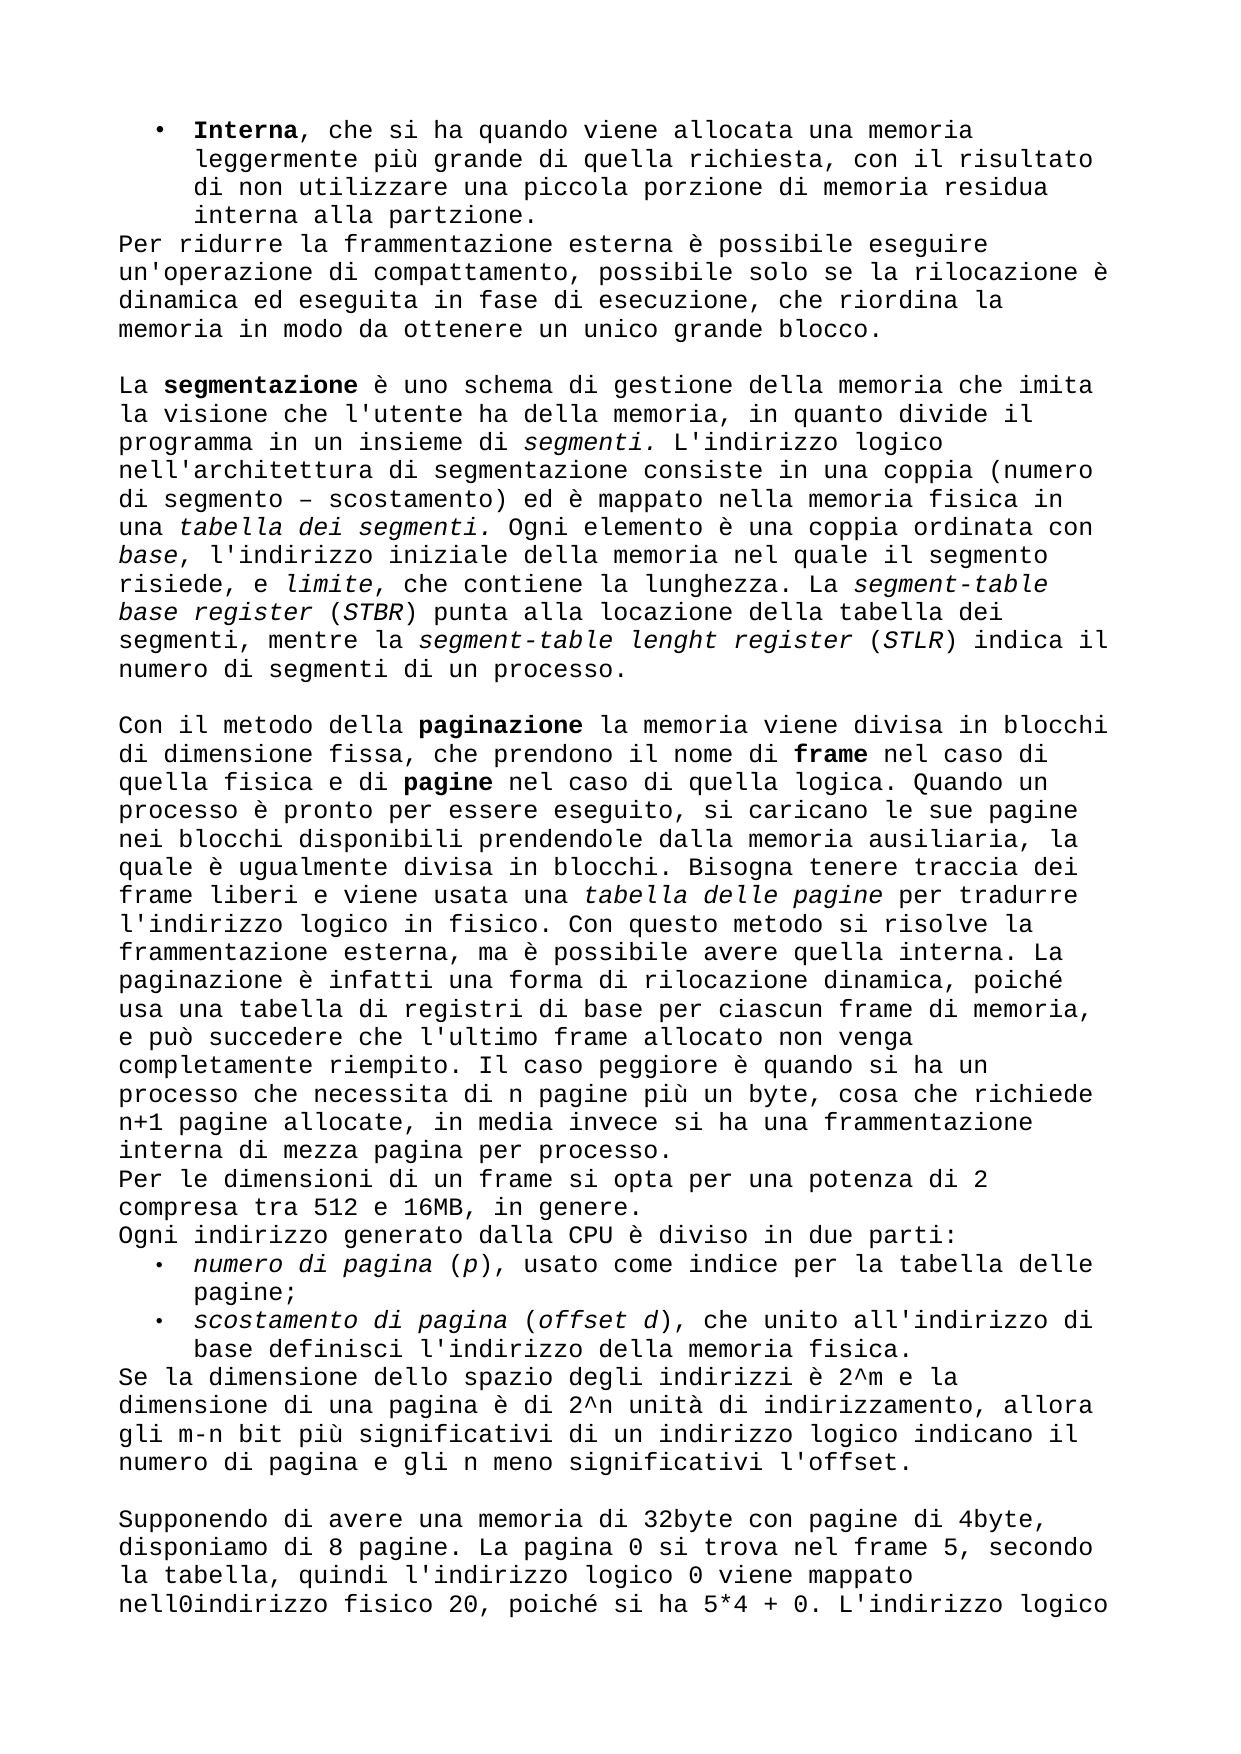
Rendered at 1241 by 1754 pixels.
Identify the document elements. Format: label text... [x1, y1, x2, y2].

list numero di pagina (p), usato come indice per la tabella delle pagine; [156, 1251, 1122, 1308]
text La segmentazione è uno schema di gestione della memoria che imita la visione che l'utente ha della memoria, in quanto divide il programma in un insieme di segmenti. L'indirizzo logico nell'architettura di segmentazione consiste in una coppia (numero di segmento – scostamento) ed è mappato nella memoria fisica in una tabella dei segmenti. Ogni elemento è una coppia ordinata con base, l'indirizzo iniziale della memoria nel quale il segmento risiede, e limite, che contiene la lunghezza. La segment-table base register (STBR) punta alla locazione della tabella dei segmenti, mentre la segment-table lenght register (STLR) indica il numero di segmenti di un processo. [118, 373, 1122, 685]
text Se la dimensione dello spazio degli indirizzi è 2^m e la dimensione di una pagina è di 2^n unità di indirizzamento, allora gli m-n bit più significativi di un indirizzo logico indicano il numero di pagina e gli n meno significativi l'offset. [118, 1365, 1122, 1478]
list Interna, che si ha quando viene allocata una memoria leggermente più grande di quella richiesta, con il risultato di non utilizzare una piccola porzione di memoria residua interna alla partzione. [156, 118, 1122, 231]
text Ogni indirizzo generato dalla CPU è diviso in due parti: [118, 1223, 1122, 1251]
text Con il metodo della paginazione la memoria viene divisa in blocchi di dimensione fissa, che prendono il nome di frame nel caso di quella fisica e di pagine nel caso di quella logica. Quando un processo è pronto per essere eseguito, si caricano le sue pagine nei blocchi disponibili prendendole dalla memoria ausiliaria, la quale è ugualmente divisa in blocchi. Bisogna tenere traccia dei frame liberi e viene usata una tabella delle pagine per tradurre l'indirizzo logico in fisico. Con questo metodo si risolve la frammentazione esterna, ma è possibile avere quella interna. La paginazione è infatti una forma di rilocazione dinamica, poiché usa una tabella di registri di base per ciascun frame di memoria, e può succedere che l'ultimo frame allocato non venga completamente riempito. Il caso peggiore è quando si ha un processo che necessita di n pagine più un byte, cosa che richiede n+1 pagine allocate, in media invece si ha una frammentazione interna di mezza pagina per processo. [118, 713, 1122, 1166]
text Per ridurre la frammentazione esterna è possibile eseguire un'operazione di compattamento, possibile solo se la rilocazione è dinamica ed eseguita in fase di esecuzione, che riordina la memoria in modo da ottenere un unico grande blocco. [118, 231, 1122, 345]
text Per le dimensioni di un frame si opta per una potenza di 2 compresa tra 512 e 16MB, in genere. [118, 1166, 1122, 1223]
text Supponendo di avere una memoria di 32byte con pagine di 4byte, disponiamo di 8 pagine. La pagina 0 si trova nel frame 5, secondo la tabella, quindi l'indirizzo logico 0 viene mappato nell0indirizzo fisico 20, poiché si ha 5*4 + 0. L'indirizzo logico [118, 1506, 1122, 1620]
list scostamento di pagina (offset d), che unito all'indirizzo di base definisci l'indirizzo della memoria fisica. [156, 1308, 1122, 1365]
